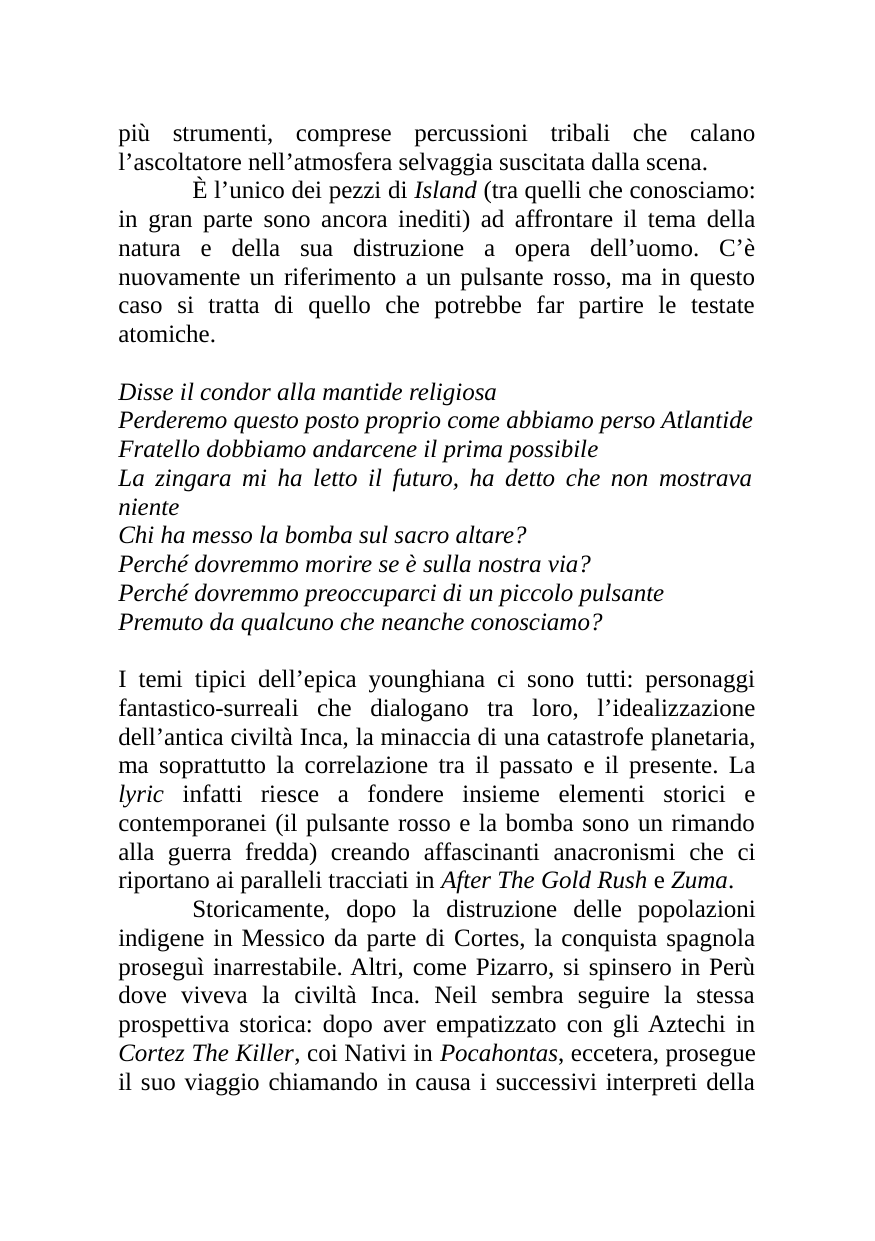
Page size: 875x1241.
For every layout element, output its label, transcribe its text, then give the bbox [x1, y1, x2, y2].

text Perché dovremmo morire se è sulla nostra via? [118, 549, 756, 578]
text Storicamente, dopo la distruzione delle popolazioni indigene in Messico da parte di Cortes, la conquista spagnola proseguì inarrestabile. Altri, come Pizarro, si spinsero in Perù dove viveva la civiltà Inca. Neil sembra seguire la stessa prospettiva storica: dopo aver empatizzato con gli Aztechi in Cortez The Killer, coi Nativi in Pocahontas, eccetera, prosegue il suo viaggio chiamando in causa i successivi interpreti della [118, 894, 756, 1096]
text più strumenti, comprese percussioni tribali che calano l’ascoltatore nell’atmosfera selvaggia suscitata dalla scena. [118, 118, 756, 176]
text Chi ha messo la bomba sul sacro altare? [118, 521, 756, 549]
text Perché dovremmo preoccuparci di un piccolo pulsante [118, 578, 756, 607]
text La zingara mi ha letto il futuro, ha detto che non mostrava niente [118, 463, 756, 521]
subtitle Disse il condor alla mantide religiosa [118, 377, 756, 406]
text Perderemo questo posto proprio come abbiamo perso Atlantide [118, 406, 756, 434]
text Fratello dobbiamo andarcene il prima possibile [118, 434, 756, 463]
text Premuto da qualcuno che neanche conosciamo? [118, 607, 756, 636]
text È l’unico dei pezzi di Island (tra quelli che conosciamo: in gran parte sono ancora inediti) ad affrontare il tema della natura e della sua distruzione a opera dell’uomo. C’è nuovamente un riferimento a un pulsante rosso, ma in questo caso si tratta di quello che potrebbe far partire le testate atomiche. [118, 176, 756, 348]
text I temi tipici dell’epica younghiana ci sono tutti: personaggi fantastico-surreali che dialogano tra loro, l’idealizzazione dell’antica civiltà Inca, la minaccia di una catastrofe planetaria, ma soprattutto la correlazione tra il passato e il presente. La lyric infatti riesce a fondere insieme elementi storici e contemporanei (il pulsante rosso e la bomba sono un rimando alla guerra fredda) creando affascinanti anacronismi che ci riportano ai paralleli tracciati in After The Gold Rush e Zuma. [118, 664, 756, 894]
